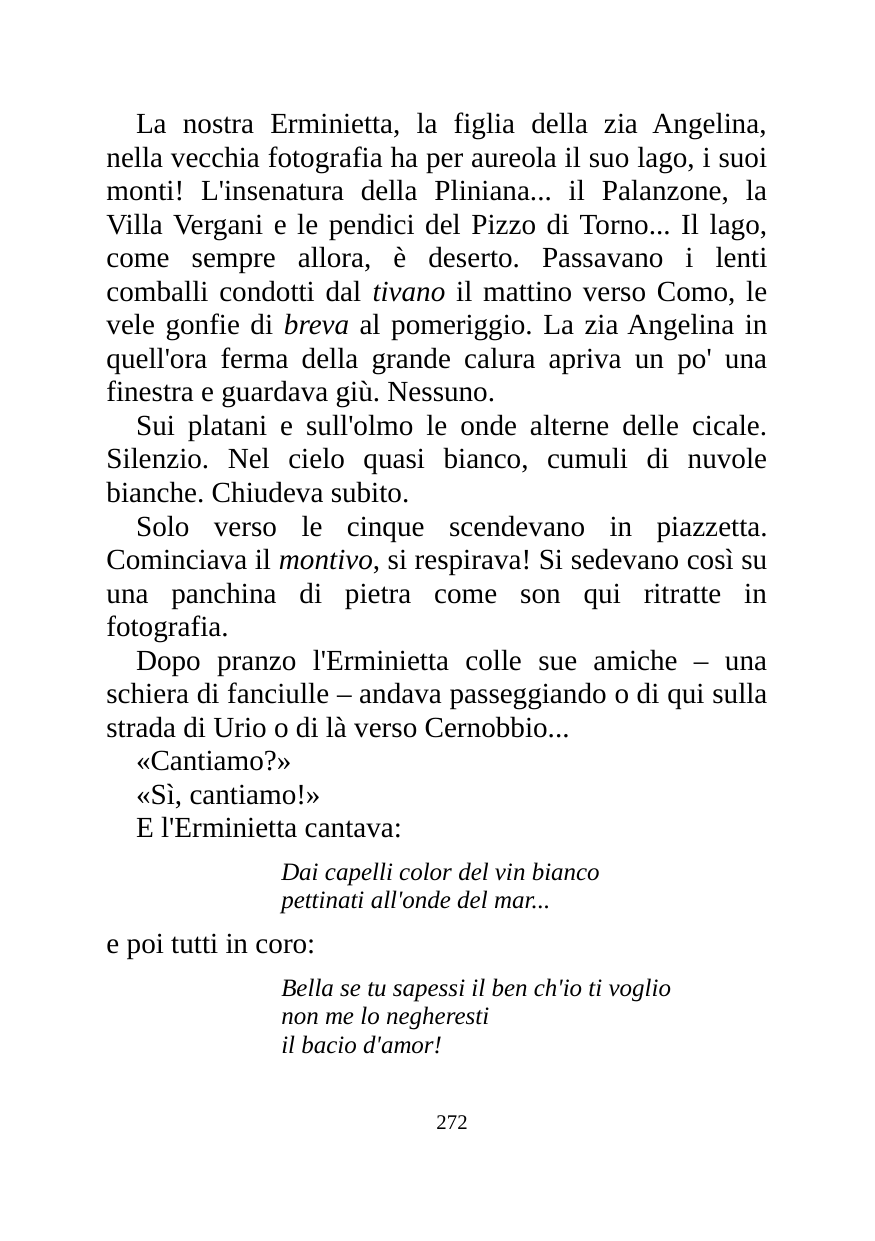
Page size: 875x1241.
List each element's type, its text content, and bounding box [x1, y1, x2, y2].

text «Sì, cantiamo!» [106, 777, 768, 811]
text Dai capelli color del vin bianco pettinati all'onde del mar... [281, 857, 768, 914]
text «Cantiamo?» [106, 743, 768, 777]
text Solo verso le cinque scendevano in piazzetta. Cominciava il montivo, si respirava! Si sedevano così su una panchina di pietra come son qui ritratte in fotografia. [106, 509, 768, 643]
text e poi tutti in coro: [106, 927, 768, 960]
text E l'Erminietta cantava: [106, 811, 768, 844]
text La nostra Erminietta, la figlia della zia Angelina, nella vecchia fotografia ha per aureola il suo lago, i suoi monti! L'insenatura della Pliniana... il Palanzone, la Villa Vergani e le pendici del Pizzo di Torno... Il lago, come sempre allora, è deserto. Passavano i lenti comballi condotti dal tivano il mattino verso Como, le vele gonfie di breva al pomeriggio. La zia Angelina in quell'ora ferma della grande calura apriva un po' una finestra e guardava giù. Nessuno. [106, 106, 768, 408]
text Dopo pranzo l'Erminietta colle sue amiche – una schiera di fanciulle – andava passeggiando o di qui sulla strada di Urio o di là verso Cernobbio... [106, 643, 768, 743]
text Sui platani e sull'olmo le onde alterne delle cicale. Silenzio. Nel cielo quasi bianco, cumuli di nuvole bianche. Chiudeva subito. [106, 408, 768, 509]
text Bella se tu sapessi il ben ch'io ti voglio non me lo negheresti il bacio d'amor! [281, 973, 768, 1059]
